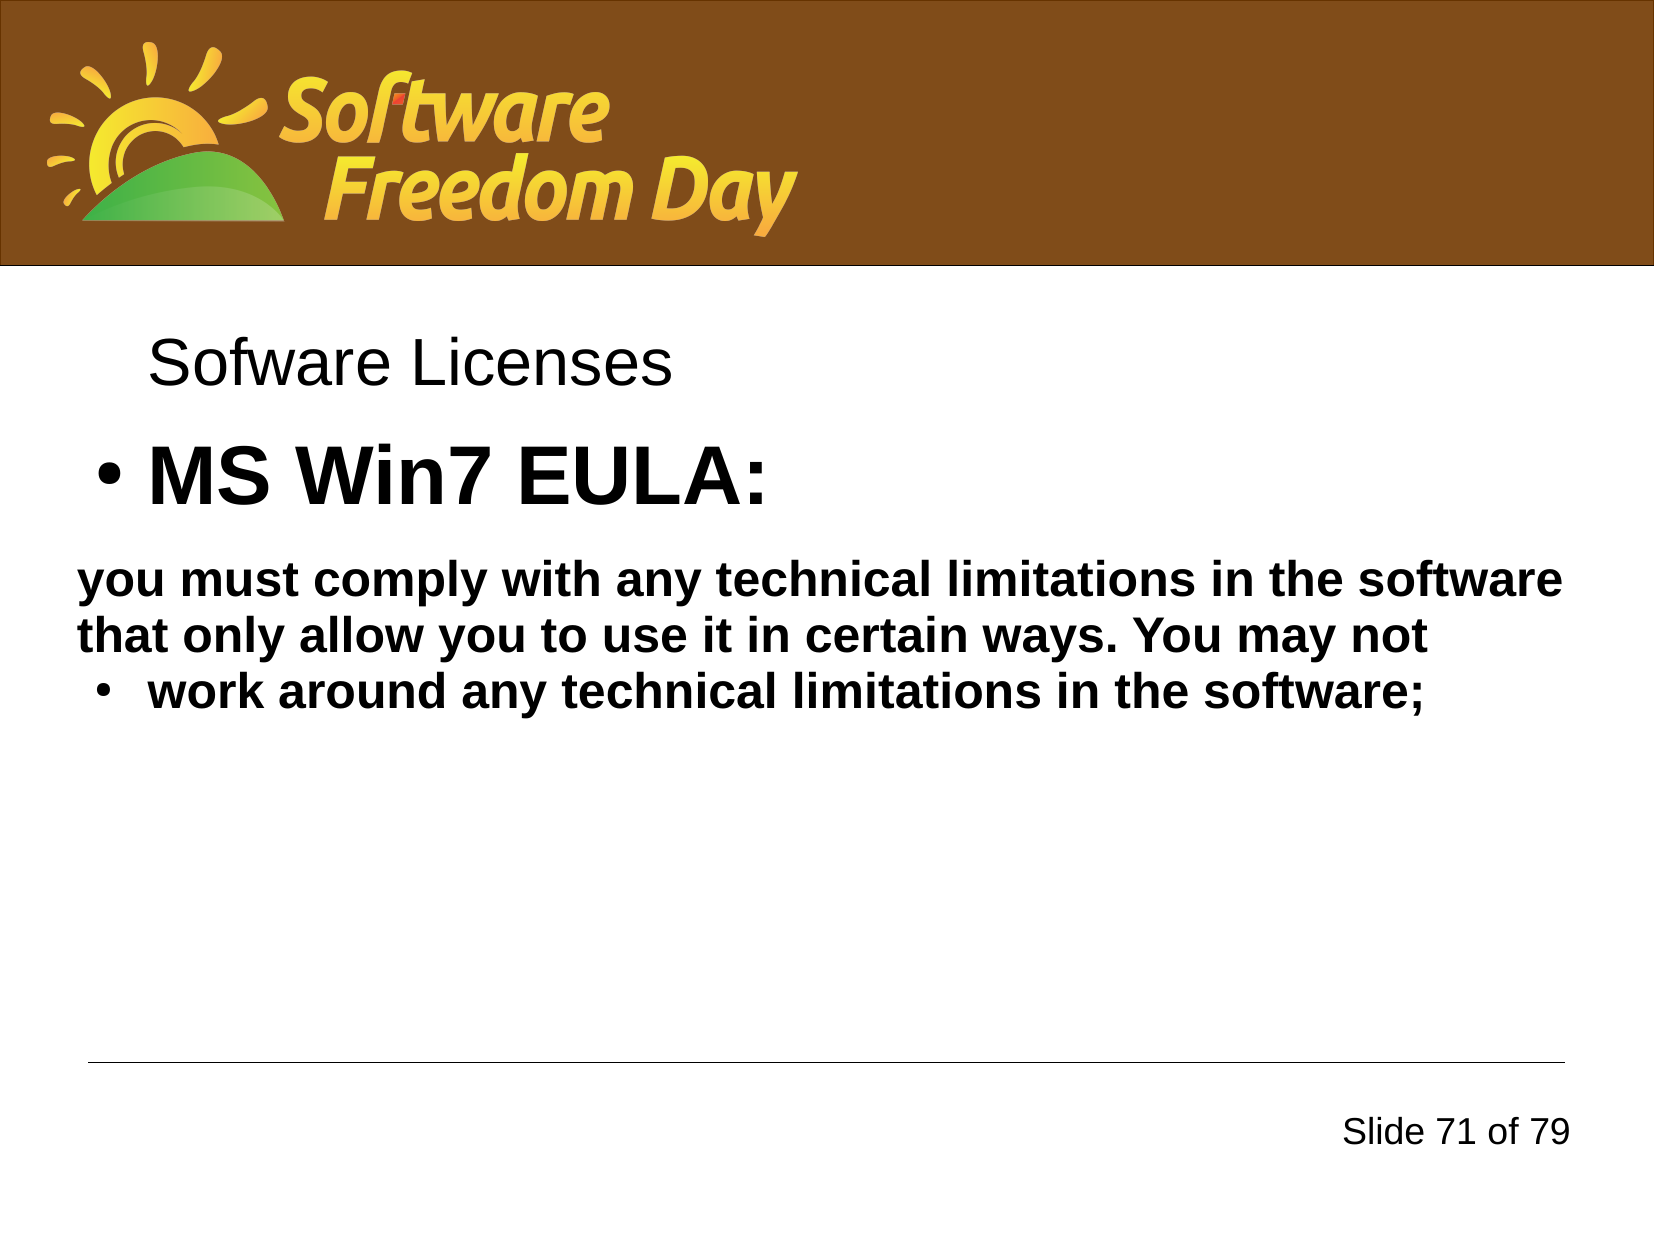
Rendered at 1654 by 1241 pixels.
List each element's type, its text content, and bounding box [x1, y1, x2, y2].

picture [47, 42, 798, 237]
list Sofware Licenses MS Win7 EULA: you must comply with any technical limitations in the software that only allow you to use it in certain ways. You may not work around any technical limitations in the software; [76, 324, 1565, 1045]
